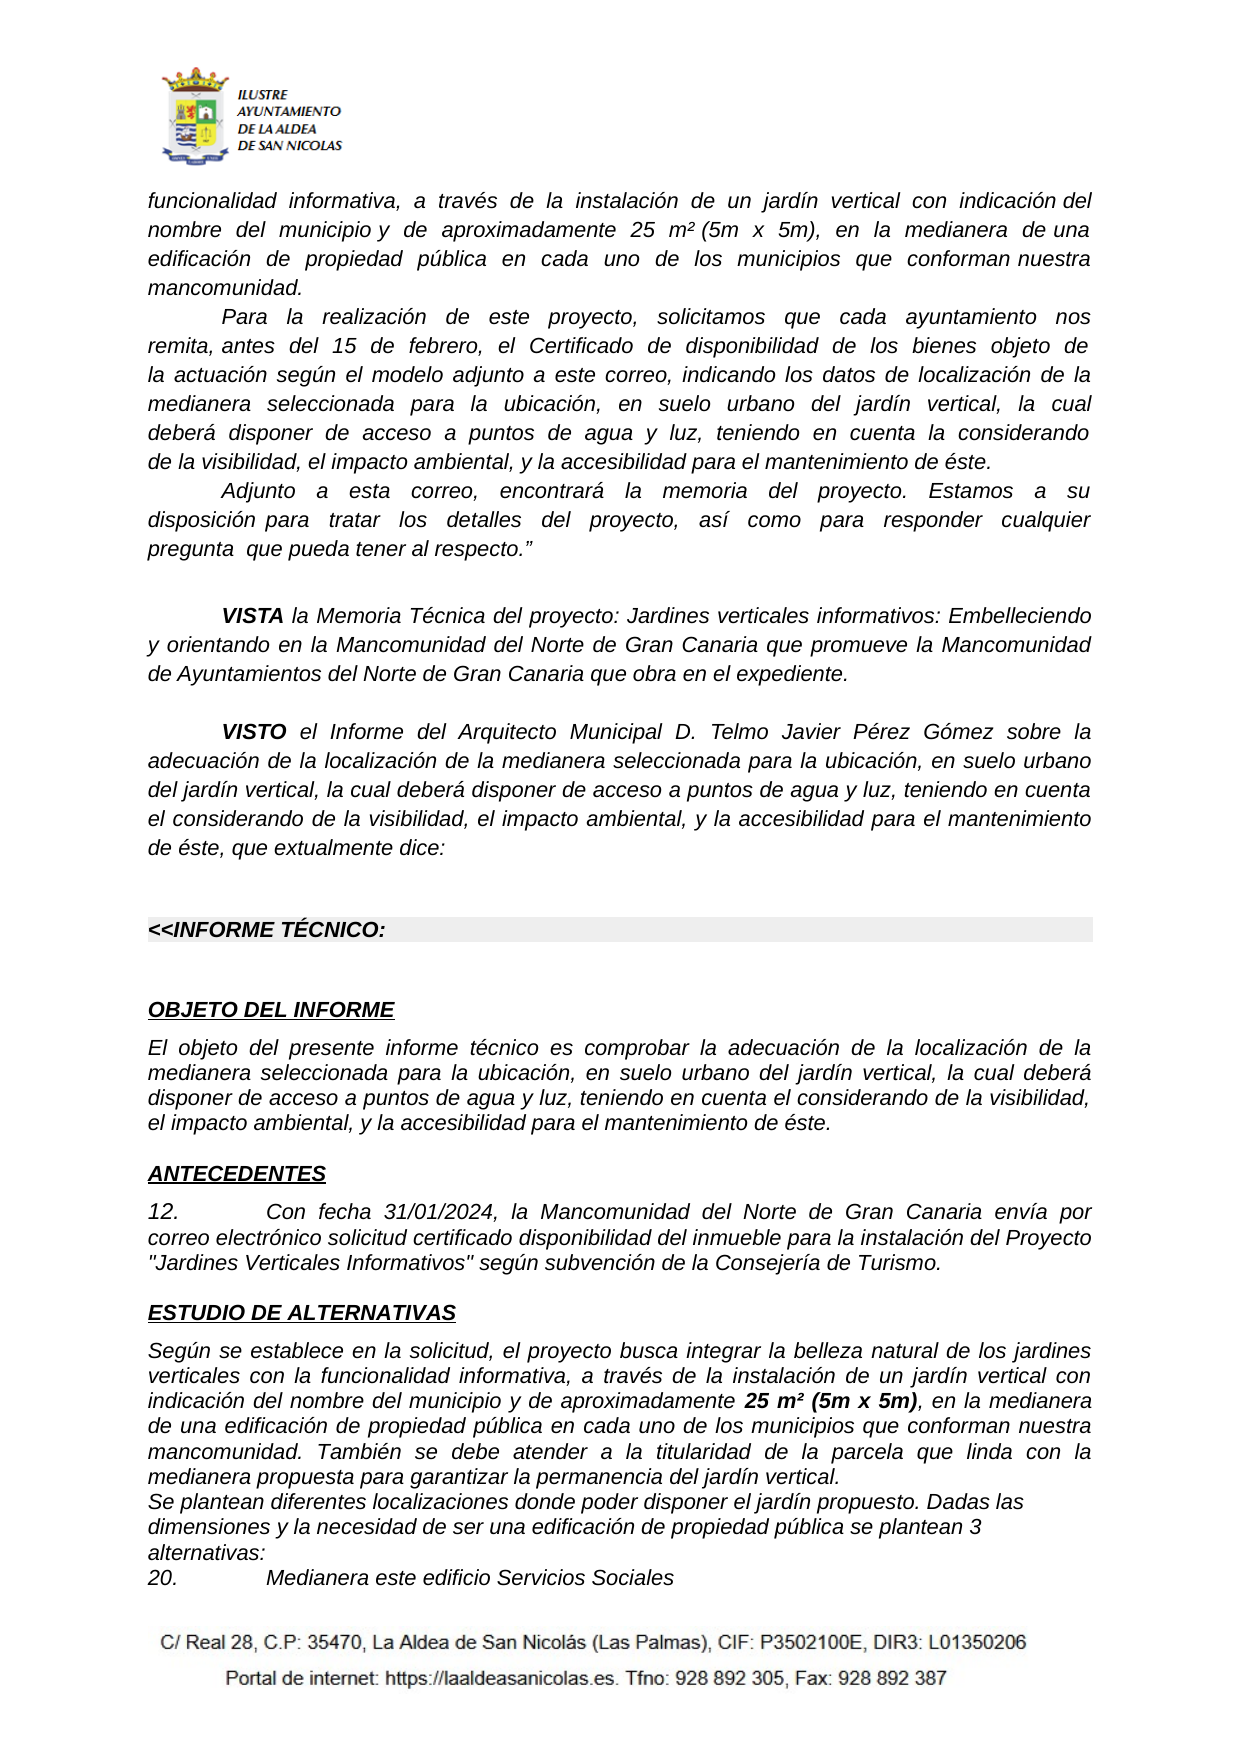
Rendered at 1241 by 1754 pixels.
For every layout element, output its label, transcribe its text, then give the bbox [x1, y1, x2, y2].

text Adjunto a esta correo, encontrará la memoria del proyecto. Estamos a su disposición para tratar los detalles del proyecto, así como para responder cualquier pregunta que pueda tener al respecto.” [148, 478, 1093, 561]
picture [148, 1626, 1034, 1694]
subtitle ESTUDIO DE ALTERNATIVAS [148, 1300, 1093, 1325]
text VISTA la Memoria Técnica del proyecto: Jardines verticales informativos: Embelleciendo y orientando en la Mancomunidad del Norte de Gran Canaria que promueve la Mancomunidad de Ayuntamientos del Norte de Gran Canaria que obra en el expediente. [148, 603, 1093, 686]
list Medianera este edificio Servicios Sociales [148, 1564, 1093, 1590]
text El objeto del presente informe técnico es comprobar la adecuación de la localización de la medianera seleccionada para la ubicación, en suelo urbano del jardín vertical, la cual deberá disponer de acceso a puntos de agua y luz, teniendo en cuenta el considerando de la visibilidad, el impacto ambiental, y la accesibilidad para el mantenimiento de éste. [148, 1035, 1093, 1136]
subtitle <<INFORME TÉCNICO: [148, 917, 1093, 942]
text Para la realización de este proyecto, solicitamos que cada ayuntamiento nos remita, antes del 15 de febrero, el Certificado de disponibilidad de los bienes objeto de la actuación según el modelo adjunto a este correo, indicando los datos de localización de la medianera seleccionada para la ubicación, en suelo urbano del jardín vertical, la cual deberá disponer de acceso a puntos de agua y luz, teniendo en cuenta la considerando de la visibilidad, el impacto ambiental, y la accesibilidad para el mantenimiento de éste. [148, 304, 1093, 474]
text VISTO el Informe del Arquitecto Municipal D. Telmo Javier Pérez Gómez sobre la adecuación de la localización de la medianera seleccionada para la ubicación, en suelo urbano del jardín vertical, la cual deberá disponer de acceso a puntos de agua y luz, teniendo en cuenta el considerando de la visibilidad, el impacto ambiental, y la accesibilidad para el mantenimiento de éste, que extualmente dice: [148, 718, 1093, 859]
picture [148, 59, 358, 173]
text funcionalidad informativa, a través de la instalación de un jardín vertical con indicación del nombre del municipio y de aproximadamente 25 m² (5m x 5m), en la medianera de una edificación de propiedad pública en cada uno de los municipios que conforman nuestra mancomunidad. [148, 188, 1093, 301]
list Con fecha 31/01/2024, la Mancomunidad del Norte de Gran Canaria envía por correo electrónico solicitud certificado disponibilidad del inmueble para la instalación del Proyecto "Jardines Verticales Informativos" según subvención de la Consejería de Turismo. [148, 1198, 1093, 1275]
subtitle ANTECEDENTES [148, 1161, 1093, 1186]
text Según se establece en la solicitud, el proyecto busca integrar la belleza natural de los jardines verticales con la funcionalidad informativa, a través de la instalación de un jardín vertical con indicación del nombre del municipio y de aproximadamente 25 m² (5m x 5m), en la medianera de una edificación de propiedad pública en cada uno de los municipios que conforman nuestra mancomunidad. También se debe atender a la titularidad de la parcela que linda con la medianera propuesta para garantizar la permanencia del jardín vertical. [148, 1338, 1093, 1489]
text Se plantean diferentes localizaciones donde poder disponer el jardín propuesto. Dadas las dimensiones y la necesidad de ser una edificación de propiedad pública se plantean 3 alternativas: [148, 1489, 1093, 1564]
subtitle OBJETO DEL INFORME [148, 997, 1093, 1022]
